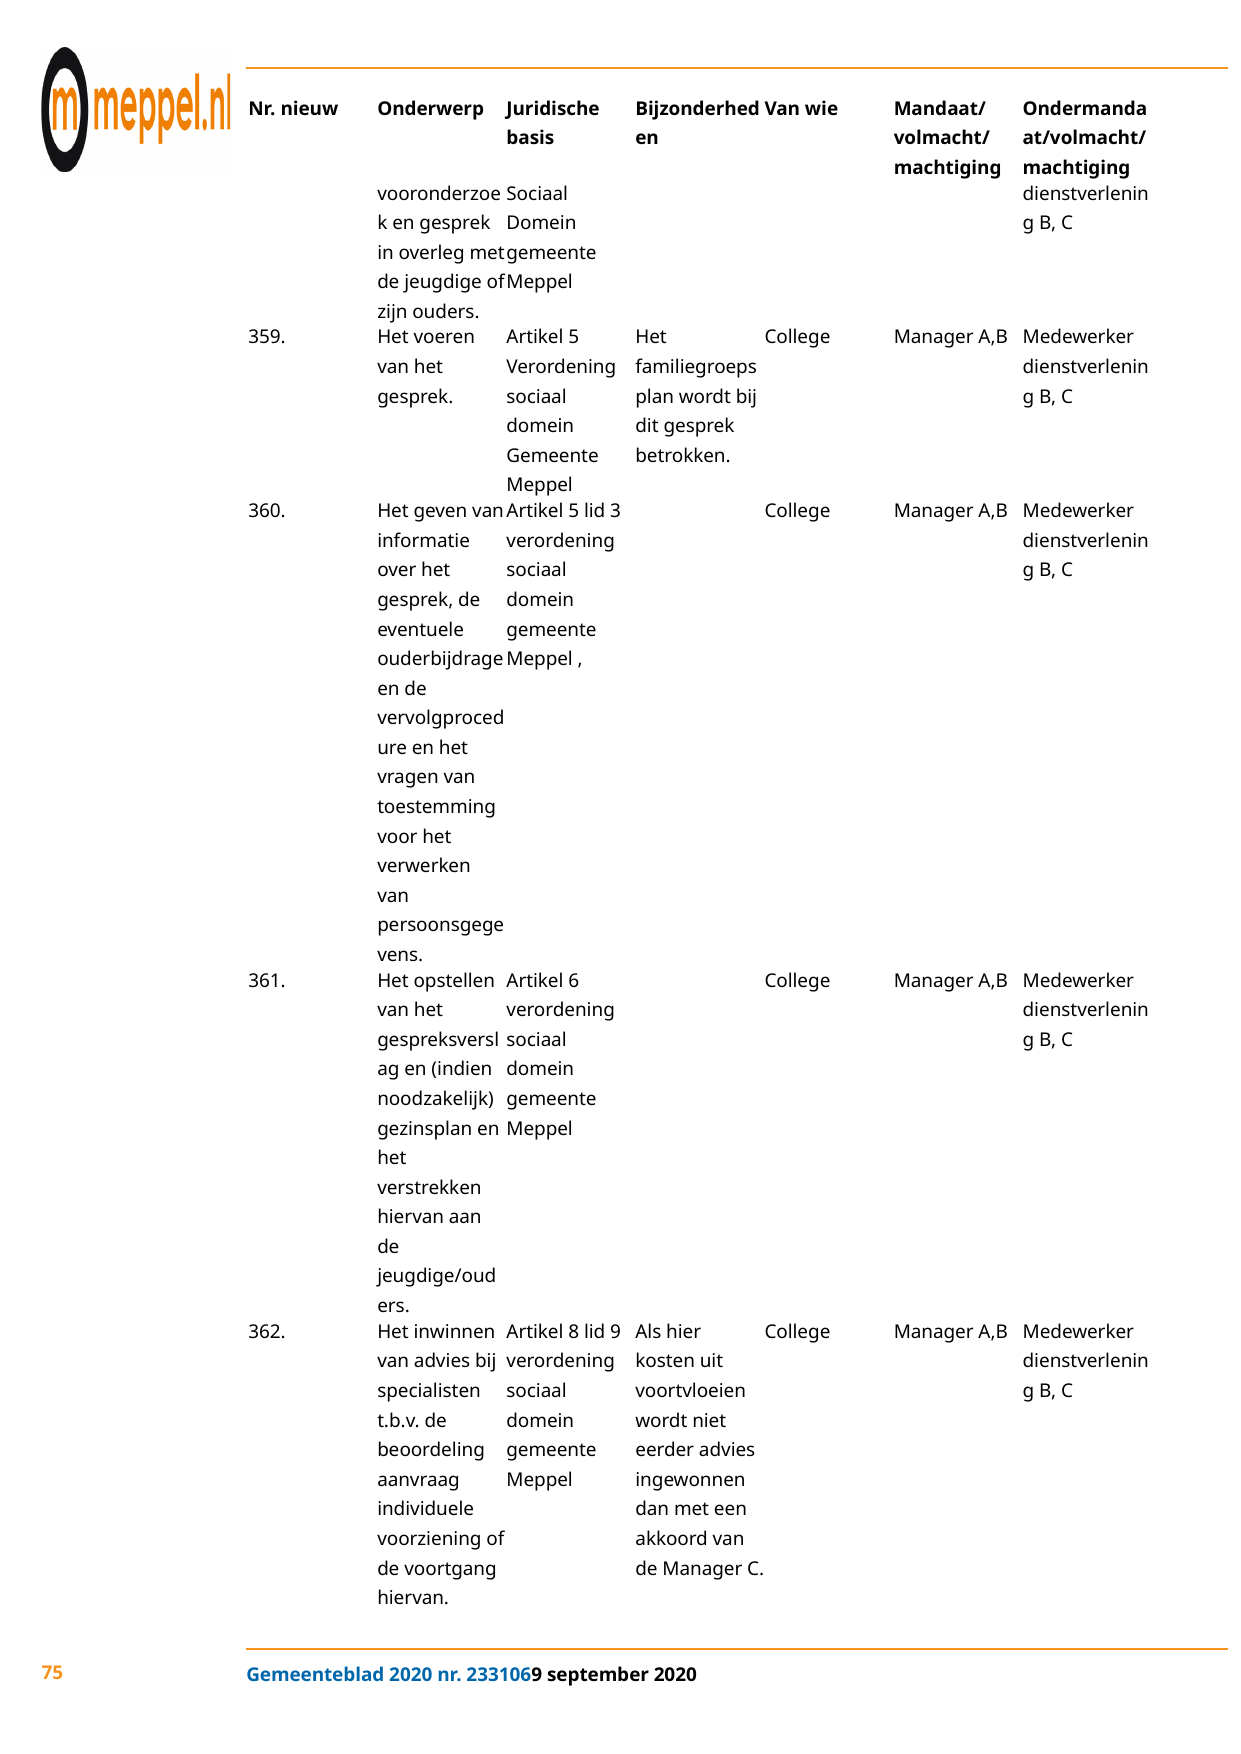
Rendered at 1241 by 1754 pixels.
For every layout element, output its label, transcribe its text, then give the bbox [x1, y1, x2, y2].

table_cell College [764, 498, 893, 967]
table_header Juridische basis [506, 95, 635, 180]
table_cell Medewerker dienstverlening B, C [1023, 498, 1152, 967]
table_cell Het opstellen van het gespreksverslag en (indien noodzakelijk) gezinsplan en het verstrekken hiervan aan de jeugdige/ouders. [377, 967, 506, 1318]
table_cell [248, 1318, 377, 1610]
table_cell [248, 967, 377, 1318]
table_cell Sociaal Domein gemeente Meppel [506, 180, 635, 324]
table_cell Manager A,B [894, 498, 1022, 967]
table_cell Manager A,B [894, 967, 1022, 1318]
table_header Onderwerp [377, 95, 506, 180]
table_cell Artikel 6 verordening sociaal domein gemeente Meppel [506, 967, 635, 1318]
table_cell Het voeren van het gesprek. [377, 324, 506, 497]
table_cell Manager A,B [894, 324, 1022, 497]
table_cell [248, 324, 377, 497]
table_header Mandaat/volmacht/machtiging [894, 95, 1022, 180]
table_cell Medewerker dienstverlening B, C [1023, 1318, 1152, 1610]
table_cell vooronderzoek en gesprek in overleg met de jeugdige of zijn ouders. [377, 180, 506, 324]
table_cell [635, 180, 764, 324]
table_cell [635, 967, 764, 1318]
picture [41, 47, 231, 172]
table_cell Medewerker dienstverlening B, C [1023, 324, 1152, 497]
table_cell Artikel 8 lid 9 verordening sociaal domein gemeente Meppel [506, 1318, 635, 1610]
table_cell Artikel 5 Verordening sociaal domein Gemeente Meppel [506, 324, 635, 497]
table_cell Als hier kosten uit voortvloeien wordt niet eerder advies ingewonnen dan met een akkoord van de Manager C. [635, 1318, 764, 1610]
table_cell College [764, 1318, 893, 1610]
table_cell Artikel 5 lid 3 verordening sociaal domein gemeente Meppel , [506, 498, 635, 967]
table_cell [635, 498, 764, 967]
table_cell Het inwinnen van advies bij specialisten t.b.v. de beoordeling aanvraag individuele voorziening of de voortgang hiervan. [377, 1318, 506, 1610]
table_cell Het geven van informatie over het gesprek, de eventuele ouderbijdrage en de vervolgprocedure en het vragen van toestemming voor het verwerken van persoonsgegevens. [377, 498, 506, 967]
table_cell College [764, 324, 893, 497]
table_cell [248, 180, 377, 324]
table_cell Medewerker dienstverlening B, C [1023, 967, 1152, 1318]
table_cell [894, 180, 1022, 324]
table_cell College [764, 967, 893, 1318]
table_header Nr. nieuw [248, 95, 377, 180]
table_header Bijzonderheden [635, 95, 764, 180]
table_header Van wie [764, 95, 893, 180]
table_cell [248, 498, 377, 967]
table_cell Manager A,B [894, 1318, 1022, 1610]
table_header Ondermandaat/volmacht/ machtiging [1023, 95, 1152, 180]
table_cell Het familiegroepsplan wordt bij dit gesprek betrokken. [635, 324, 764, 497]
table_cell [764, 180, 893, 324]
table_cell dienstverlening B, C [1023, 180, 1152, 324]
